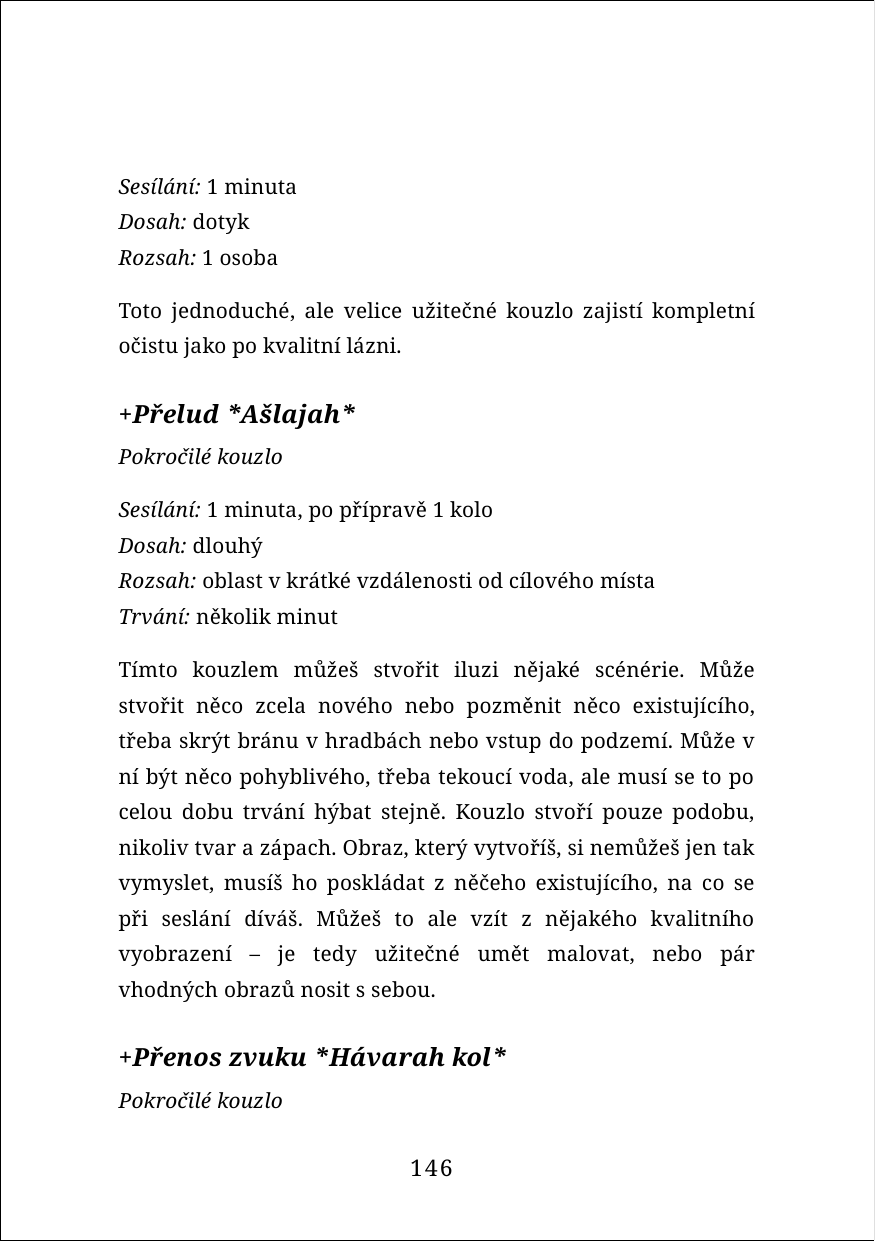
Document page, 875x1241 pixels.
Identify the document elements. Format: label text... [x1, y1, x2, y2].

subtitle +Přelud *Ašlajah* [118, 397, 756, 431]
text Toto jednoduché, ale velice užitečné kouzlo zajistí kompletní očistu jako po kvalitní lázni. [118, 296, 756, 360]
text Pokročilé kouzlo [118, 1086, 756, 1114]
text Pokročilé kouzlo [118, 442, 756, 471]
text Sesílání: 1 minuta, po přípravě 1 kolo Dosah: dlouhý Rozsah: oblast v krátké vzdálenosti od cílového místa Trvání: několik minut [118, 496, 756, 631]
subtitle +Přenos zvuku *Hávarah kol* [118, 1040, 756, 1074]
text Tímto kouzlem můžeš stvořit iluzi nějaké scénérie. Může stvořit něco zcela nového nebo pozměnit něco existujícího, třeba skrýt bránu v hradbách nebo vstup do podzemí. Může v ní být něco pohyblivého, třeba tekoucí voda, ale musí se to po celou dobu trvání hýbat stejně. Kouzlo stvoří pouze podobu, nikoliv tvar a zápach. Obraz, který vytvoříš, si nemůžeš jen tak vymyslet, musíš ho poskládat z něčeho existujícího, na co se při seslání díváš. Můžeš to ale vzít z nějakého kvalitního vyobrazení – je tedy užitečné umět malovat, nebo pár vhodných obrazů nosit s sebou. [118, 655, 756, 1003]
text Sesílání: 1 minuta Dosah: dotyk Rozsah: 1 osoba [118, 172, 756, 271]
